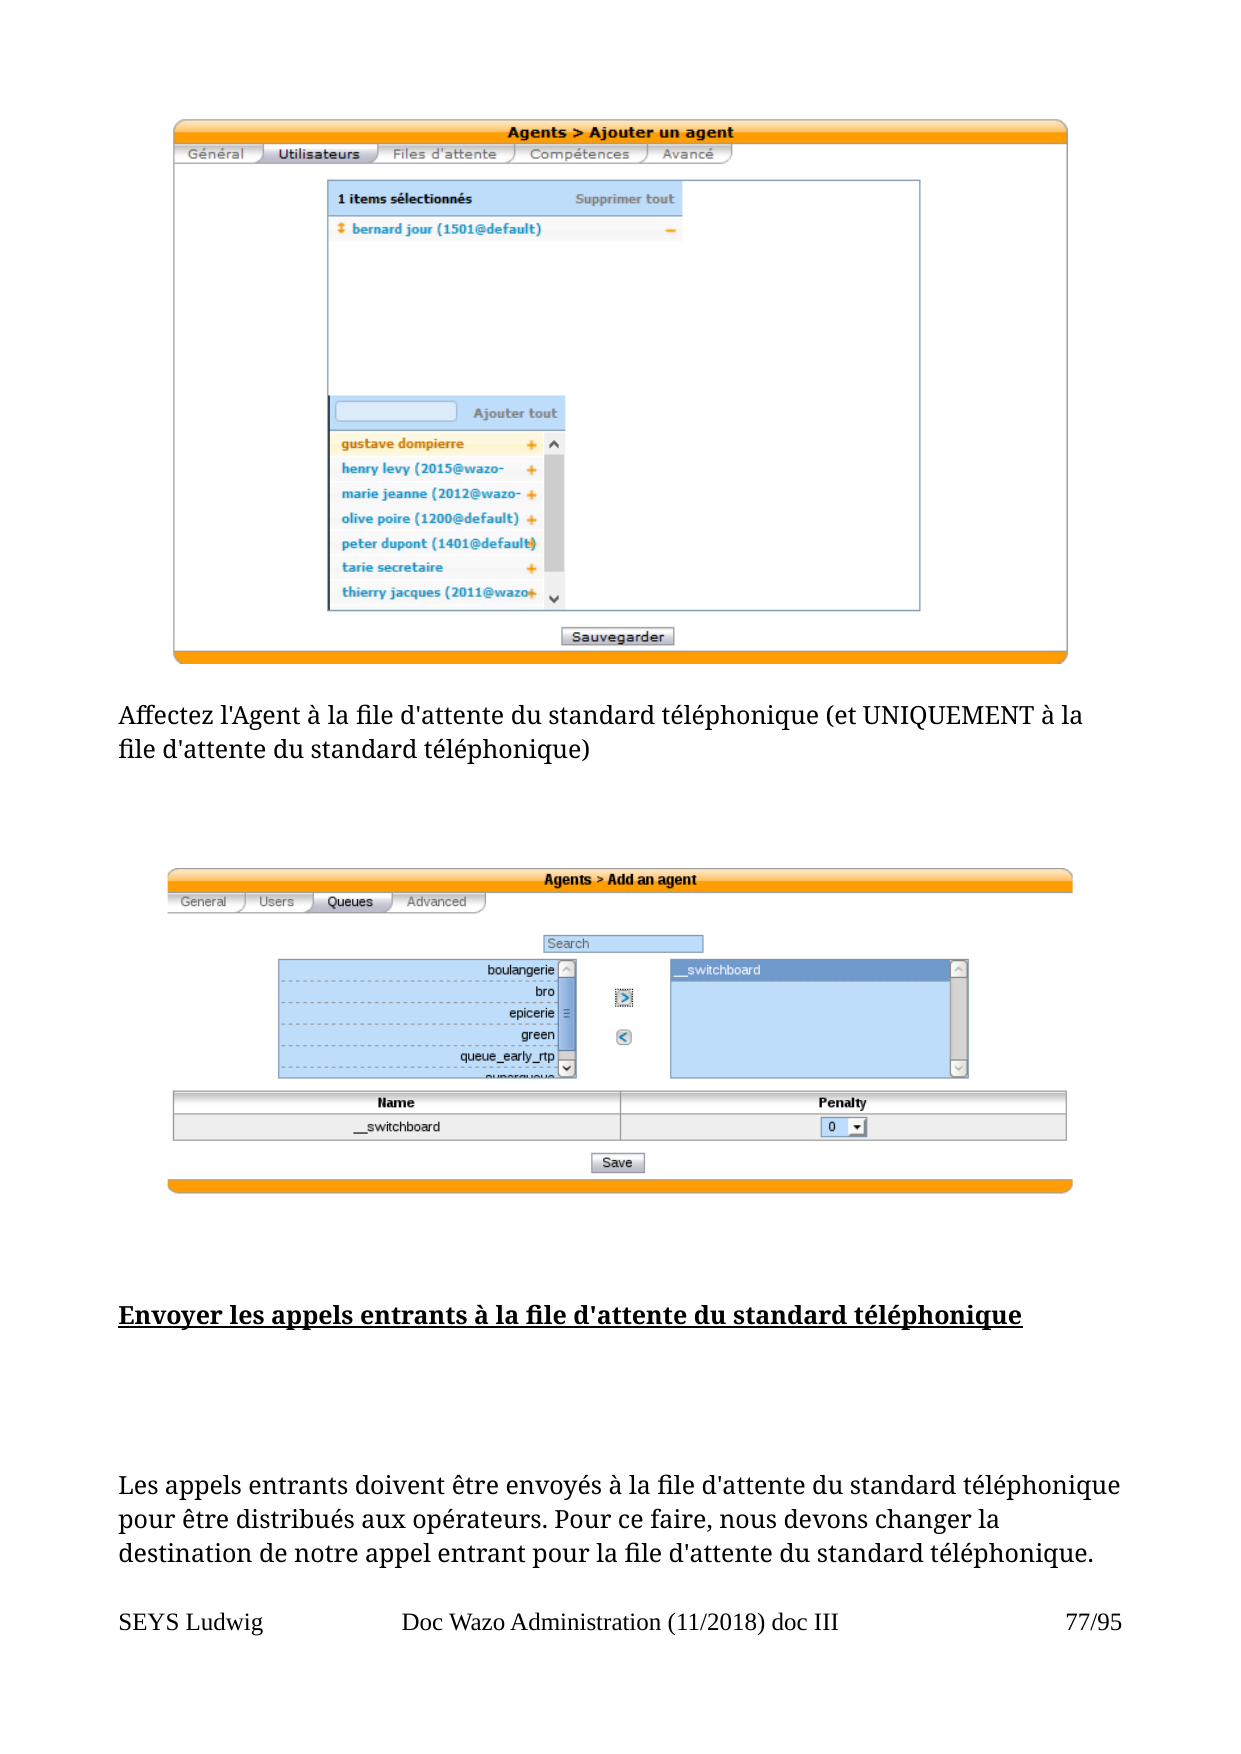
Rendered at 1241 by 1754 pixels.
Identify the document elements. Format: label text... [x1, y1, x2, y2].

text Affectez l'Agent à la file d'attente du standard téléphonique (et UNIQUEMENT à la file d'attente du standard téléphonique) [118, 698, 1122, 766]
picture [172, 118, 1068, 664]
picture [167, 868, 1073, 1196]
text Envoyer les appels entrants à la file d'attente du standard téléphonique [118, 1297, 1122, 1331]
text Les appels entrants doivent être envoyés à la file d'attente du standard téléphonique pour être distribués aux opérateurs. Pour ce faire, nous devons changer la destination de notre appel entrant pour la file d'attente du standard téléphonique. [118, 1468, 1122, 1570]
